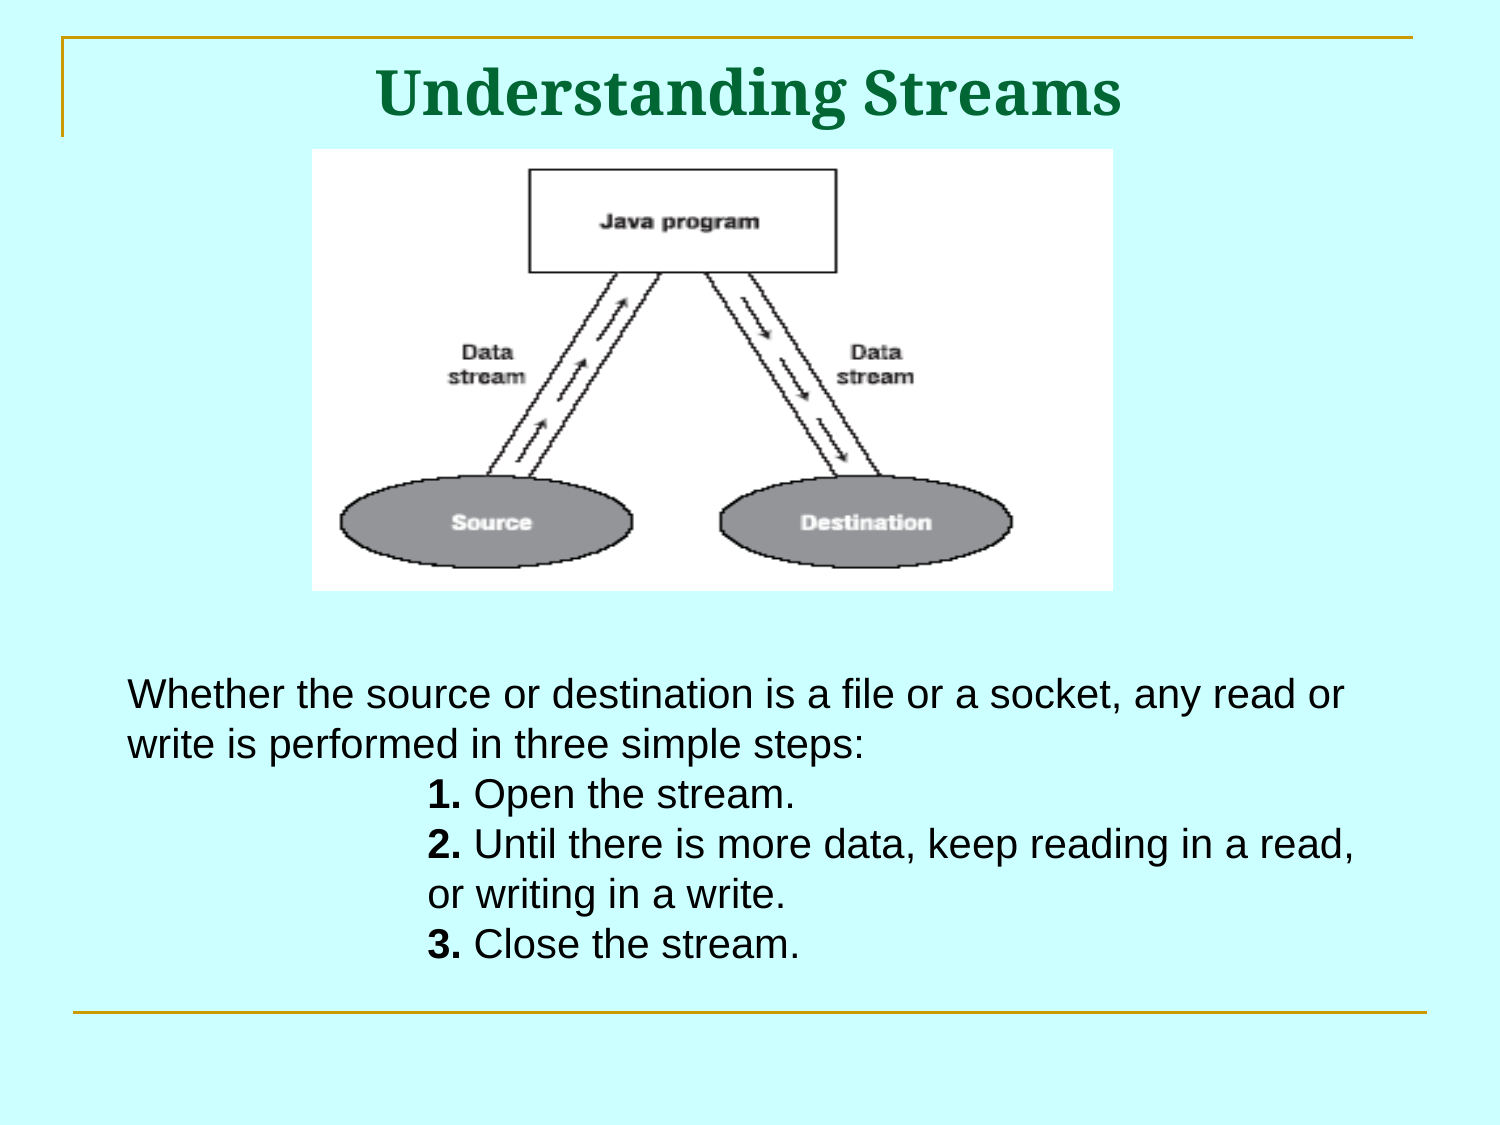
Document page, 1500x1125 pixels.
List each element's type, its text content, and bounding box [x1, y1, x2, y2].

text_box Whether the source or destination is a file or a socket, any read or write is performed in three simple steps: 1. Open the stream. 2. Until there is more data, keep reading in a read, or writing in a write. 3. Close the stream. [112, 659, 1375, 976]
picture [312, 149, 1113, 591]
title Understanding Streams [75, 45, 1426, 233]
